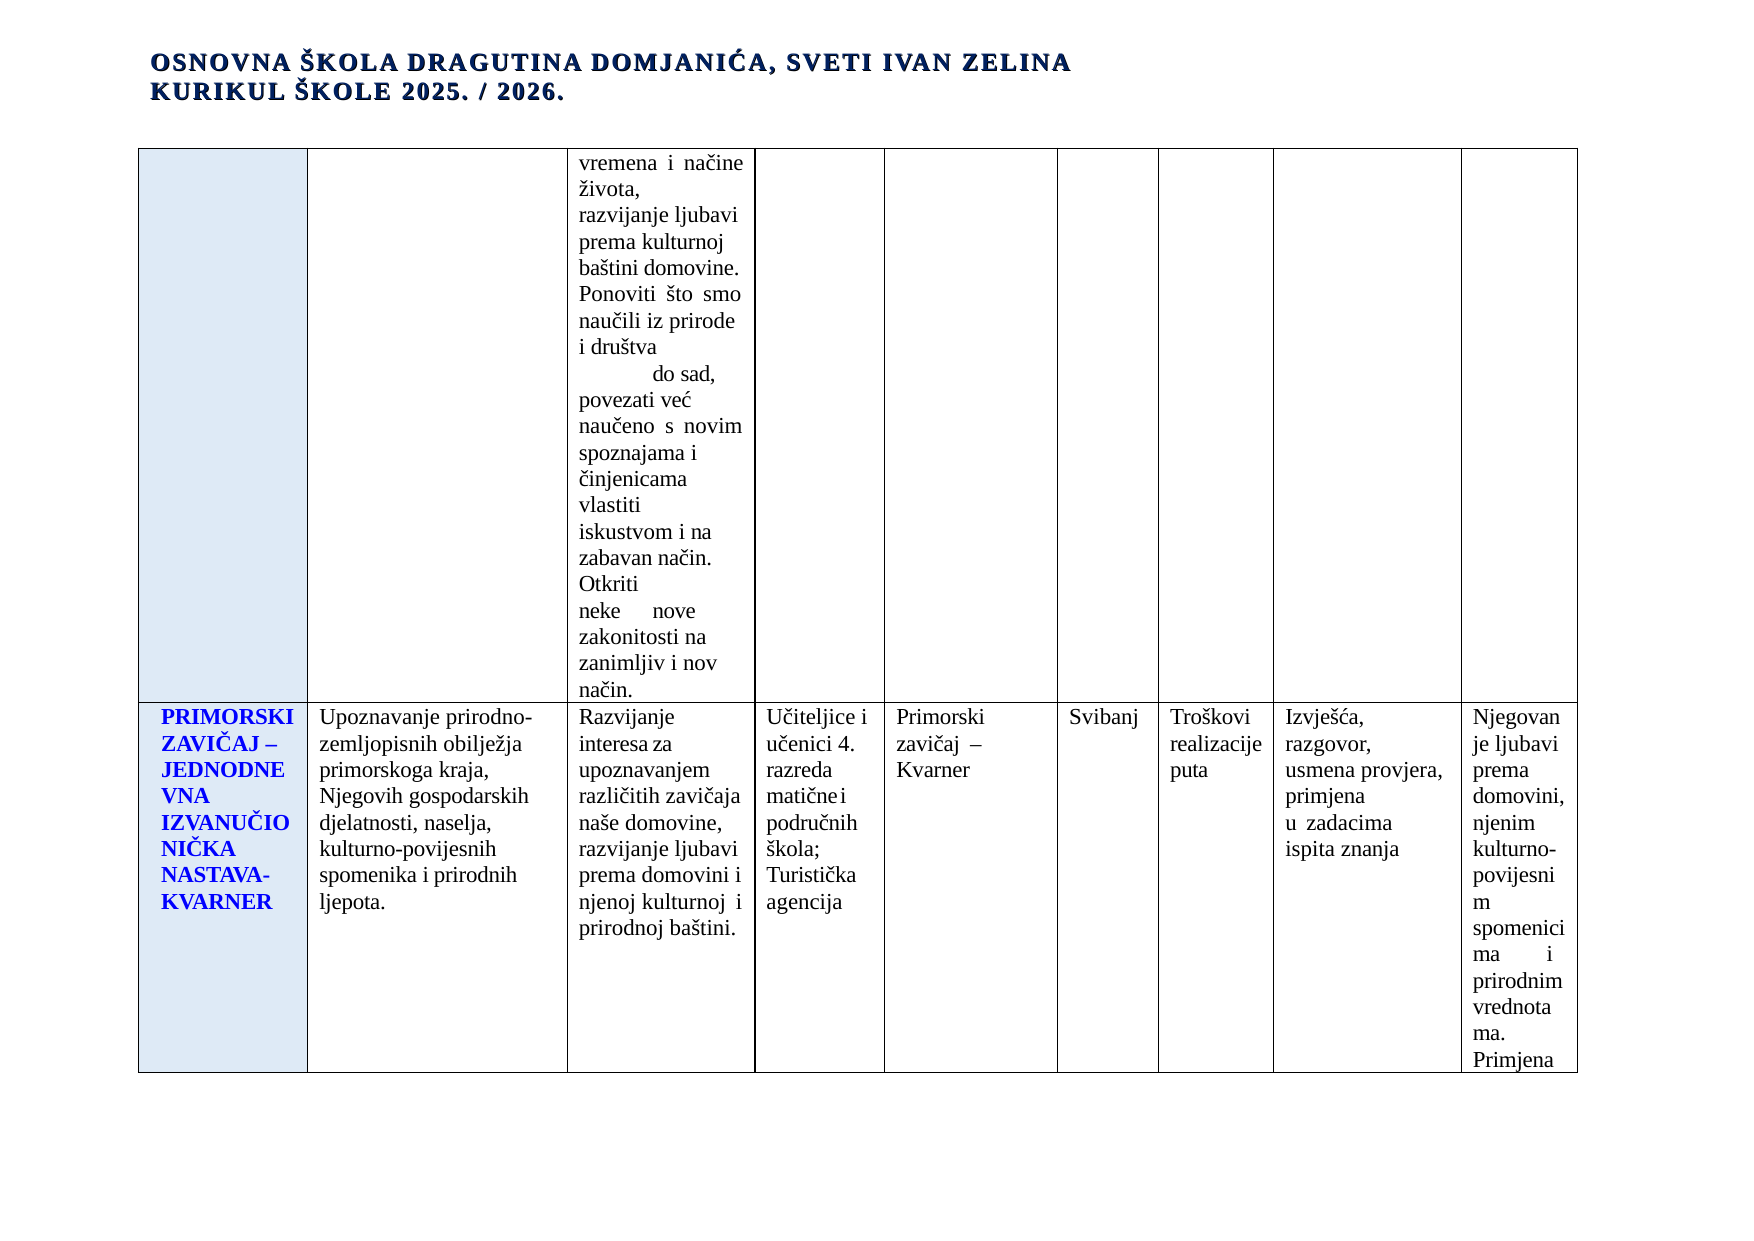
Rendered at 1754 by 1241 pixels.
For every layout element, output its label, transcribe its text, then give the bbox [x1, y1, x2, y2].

table_cell PRIMORSKI ZAVIČAJ – JEDNODNEVNA IZVANUČIONIČKA NASTAVA- KVARNER [139, 703, 307, 1072]
table_cell [1274, 149, 1461, 702]
table_cell Izvješća, razgovor, usmena provjera, primjena u zadacima ispita znanja [1274, 703, 1461, 1072]
table_cell Svibanj [1058, 703, 1158, 1072]
table_cell vremena i načine života, razvijanje ljubavi prema kulturnoj baštini domovine. Ponoviti što smo naučili iz prirode i društva do sad, povezati već naučeno s novim spoznajama i činjenicama vlastiti iskustvom i na zabavan način. Otkriti neke nove zakonitosti na zanimljiv i nov način. [568, 149, 754, 702]
table_cell [885, 149, 1057, 702]
table_cell Upoznavanje prirodno- zemljopisnih obilježja primorskoga kraja, Njegovih gospodarskih djelatnosti, naselja, kulturno-povijesnih spomenika i prirodnih ljepota. [308, 703, 567, 1072]
table_cell Troškovi realizacije puta [1159, 703, 1273, 1072]
table_cell Njegovan je ljubavi prema domovini, njenim kulturno- povijesni m spomenici ma i prirodnim vrednota ma. Primjena [1462, 703, 1577, 1072]
table_cell [756, 149, 884, 702]
table_cell [1159, 149, 1273, 702]
table_cell [1462, 149, 1577, 702]
table_cell [308, 149, 567, 702]
table_cell Razvijanje interesa za upoznavanjem različitih zavičaja naše domovine, razvijanje ljubavi prema domovini i njenoj kulturnoj i prirodnoj baštini. [568, 703, 754, 1072]
table_cell Učiteljice i učenici 4. razreda matične i područnih škola; Turistička agencija [756, 703, 884, 1072]
table_cell [139, 149, 307, 702]
table_cell Primorski zavičaj – Kvarner [885, 703, 1057, 1072]
table_cell [1058, 149, 1158, 702]
